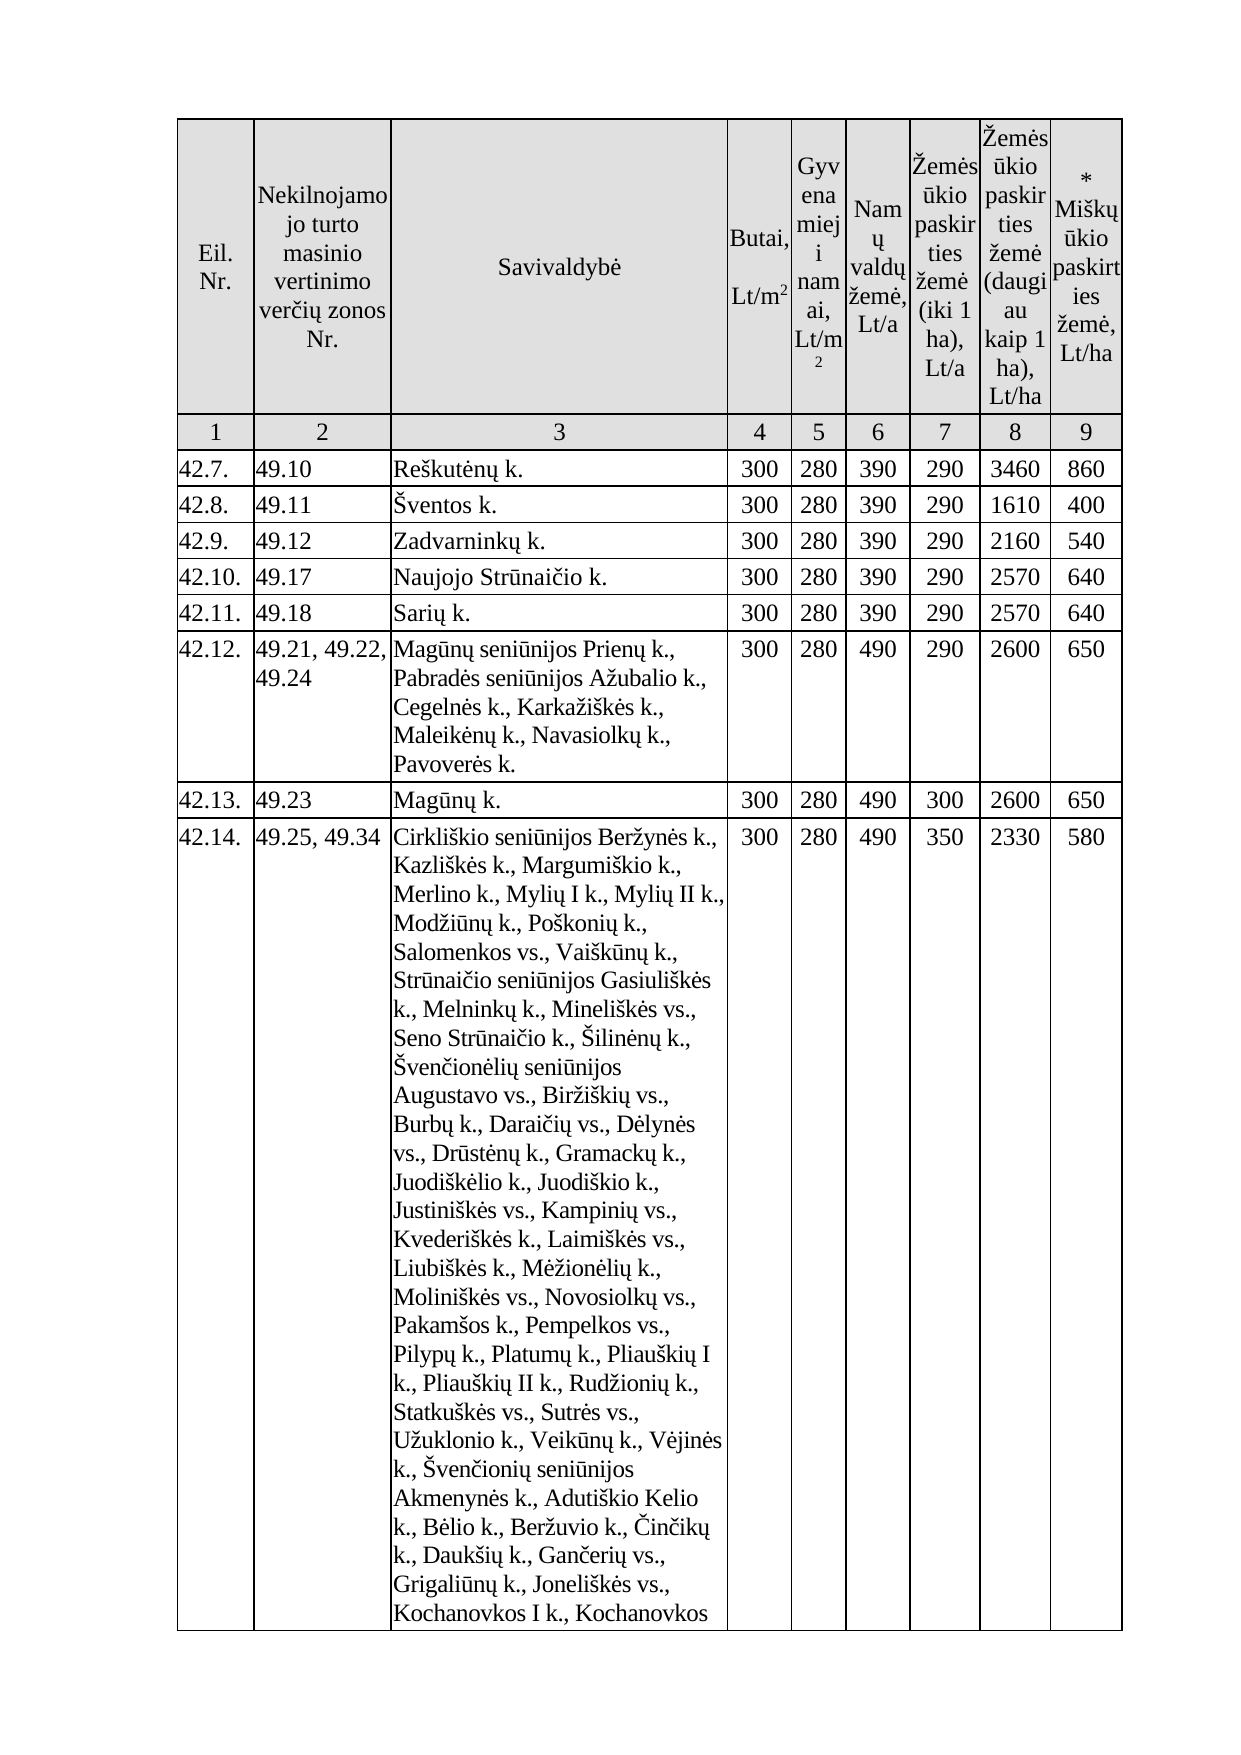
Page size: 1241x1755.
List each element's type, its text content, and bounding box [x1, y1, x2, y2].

table_cell 490 [847, 819, 909, 1629]
table_cell 2330 [981, 819, 1050, 1629]
table_cell 42.13. [178, 783, 253, 817]
table_cell Zadvarninkų k. [392, 523, 727, 558]
table_cell 2600 [981, 632, 1050, 781]
table_cell 300 [728, 595, 791, 630]
table_cell 580 [1051, 819, 1121, 1629]
table_cell 300 [911, 783, 979, 817]
table_cell 9 [1051, 415, 1121, 449]
table_cell 280 [792, 632, 845, 781]
table_cell 540 [1051, 523, 1121, 558]
table_cell Naujojo Strūnaičio k. [392, 559, 727, 594]
table_cell 2160 [981, 523, 1050, 558]
table_cell Sarių k. [392, 595, 727, 630]
table_cell 290 [911, 451, 979, 485]
table_cell 42.9. [178, 523, 253, 558]
table_cell 49.25, 49.34 [255, 819, 390, 1629]
table_cell 2570 [981, 595, 1050, 630]
table_cell 42.11. [178, 595, 253, 630]
table_cell 8 [981, 415, 1050, 449]
table_cell 42.10. [178, 559, 253, 594]
table_cell 290 [911, 595, 979, 630]
table_cell 290 [911, 559, 979, 594]
table_cell 390 [847, 451, 909, 485]
table_cell Magūnų seniūnijos Prienų k., Pabradės seniūnijos Ažubalio k., Cegelnės k., Karkažiškės k., Maleikėnų k., Navasiolkų k., Pavoverės k. [392, 632, 727, 781]
table_cell 42.8. [178, 487, 253, 521]
table_cell 5 [792, 415, 845, 449]
table_header Savivaldybė [392, 120, 727, 413]
table_cell 290 [911, 632, 979, 781]
table_cell 640 [1051, 595, 1121, 630]
table_cell 2 [255, 415, 390, 449]
table_cell 2600 [981, 783, 1050, 817]
table_cell 49.11 [255, 487, 390, 521]
table_header Eil. Nr. [178, 120, 253, 413]
table_cell 640 [1051, 559, 1121, 594]
table_cell 300 [728, 523, 791, 558]
table_cell 300 [728, 783, 791, 817]
table_cell Reškutėnų k. [392, 451, 727, 485]
table_cell 49.18 [255, 595, 390, 630]
table_cell Cirkliškio seniūnijos Beržynės k., Kazliškės k., Margumiškio k., Merlino k., Mylių I k., Mylių II k., Modžiūnų k., Poškonių k., Salomenkos vs., Vaiškūnų k., Strūnaičio seniūnijos Gasiuliškės k., Melninkų k., Mineliškės vs., Seno Strūnaičio k., Šilinėnų k., Švenčionėlių seniūnijos Augustavo vs., Biržiškių vs., Burbų k., Daraičių vs., Dėlynės vs., Drūstėnų k., Gramackų k., Juodiškėlio k., Juodiškio k., Justiniškės vs., Kampinių vs., Kvederiškės k., Laimiškės vs., Liubiškės k., Mėžionėlių k., Moliniškės vs., Novosiolkų vs., Pakamšos k., Pempelkos vs., Pilypų k., Platumų k., Pliauškių I k., Pliauškių II k., Rudžionių k., Statkuškės vs., Sutrės vs., Užuklonio k., Veikūnų k., Vėjinės k., Švenčionių seniūnijos Akmenynės k., Adutiškio Kelio k., Bėlio k., Beržuvio k., Činčikų k., Daukšių k., Gančerių vs., Grigaliūnų k., Joneliškės vs., Kochanovkos I k., Kochanovkos [392, 819, 727, 1629]
table_cell 280 [792, 559, 845, 594]
table_cell 49.12 [255, 523, 390, 558]
table_header Butai, Lt/m2 [728, 120, 791, 413]
table_cell 280 [792, 487, 845, 521]
table_header Gyvenamieji namai, Lt/m2 [792, 120, 845, 413]
table_cell Šventos k. [392, 487, 727, 521]
table_cell 49.21, 49.22, 49.24 [255, 632, 390, 781]
table_cell 1 [178, 415, 253, 449]
table_cell 3 [392, 415, 727, 449]
table_cell 4 [728, 415, 791, 449]
table_cell 42.14. [178, 819, 253, 1629]
table_cell 280 [792, 819, 845, 1629]
table_header * Miškų ūkio paskirties žemė, Lt/ha [1051, 120, 1121, 413]
table_cell 49.23 [255, 783, 390, 817]
table_cell 390 [847, 487, 909, 521]
table_header Nekilnojamojo turto masinio vertinimo verčių zonos Nr. [255, 120, 390, 413]
table_cell 490 [847, 783, 909, 817]
table_cell 42.12. [178, 632, 253, 781]
table_cell 280 [792, 595, 845, 630]
table_cell 290 [911, 523, 979, 558]
table_cell 6 [847, 415, 909, 449]
table_cell 1610 [981, 487, 1050, 521]
table_cell 3460 [981, 451, 1050, 485]
table_cell 300 [728, 451, 791, 485]
table_cell 350 [911, 819, 979, 1629]
table_cell 390 [847, 559, 909, 594]
table_cell 42.7. [178, 451, 253, 485]
table_cell 300 [728, 487, 791, 521]
table_cell 650 [1051, 632, 1121, 781]
table_cell 2570 [981, 559, 1050, 594]
table_cell 300 [728, 632, 791, 781]
table_cell 300 [728, 559, 791, 594]
table_cell 490 [847, 632, 909, 781]
table_cell 280 [792, 523, 845, 558]
table_cell 390 [847, 595, 909, 630]
table_cell 400 [1051, 487, 1121, 521]
table_cell 49.10 [255, 451, 390, 485]
table_cell 860 [1051, 451, 1121, 485]
table_header Namų valdų žemė, Lt/a [847, 120, 909, 413]
table_cell 49.17 [255, 559, 390, 594]
table_cell Magūnų k. [392, 783, 727, 817]
table_cell 650 [1051, 783, 1121, 817]
table_cell 280 [792, 783, 845, 817]
table_header Žemės ūkio paskirties žemė (daugiau kaip 1 ha), Lt/ha [981, 120, 1050, 413]
table_cell 7 [911, 415, 979, 449]
table_header Žemės ūkio paskirties žemė (iki 1 ha), Lt/a [911, 120, 979, 413]
table_cell 390 [847, 523, 909, 558]
table_cell 280 [792, 451, 845, 485]
table_cell 300 [728, 819, 791, 1629]
table_cell 290 [911, 487, 979, 521]
